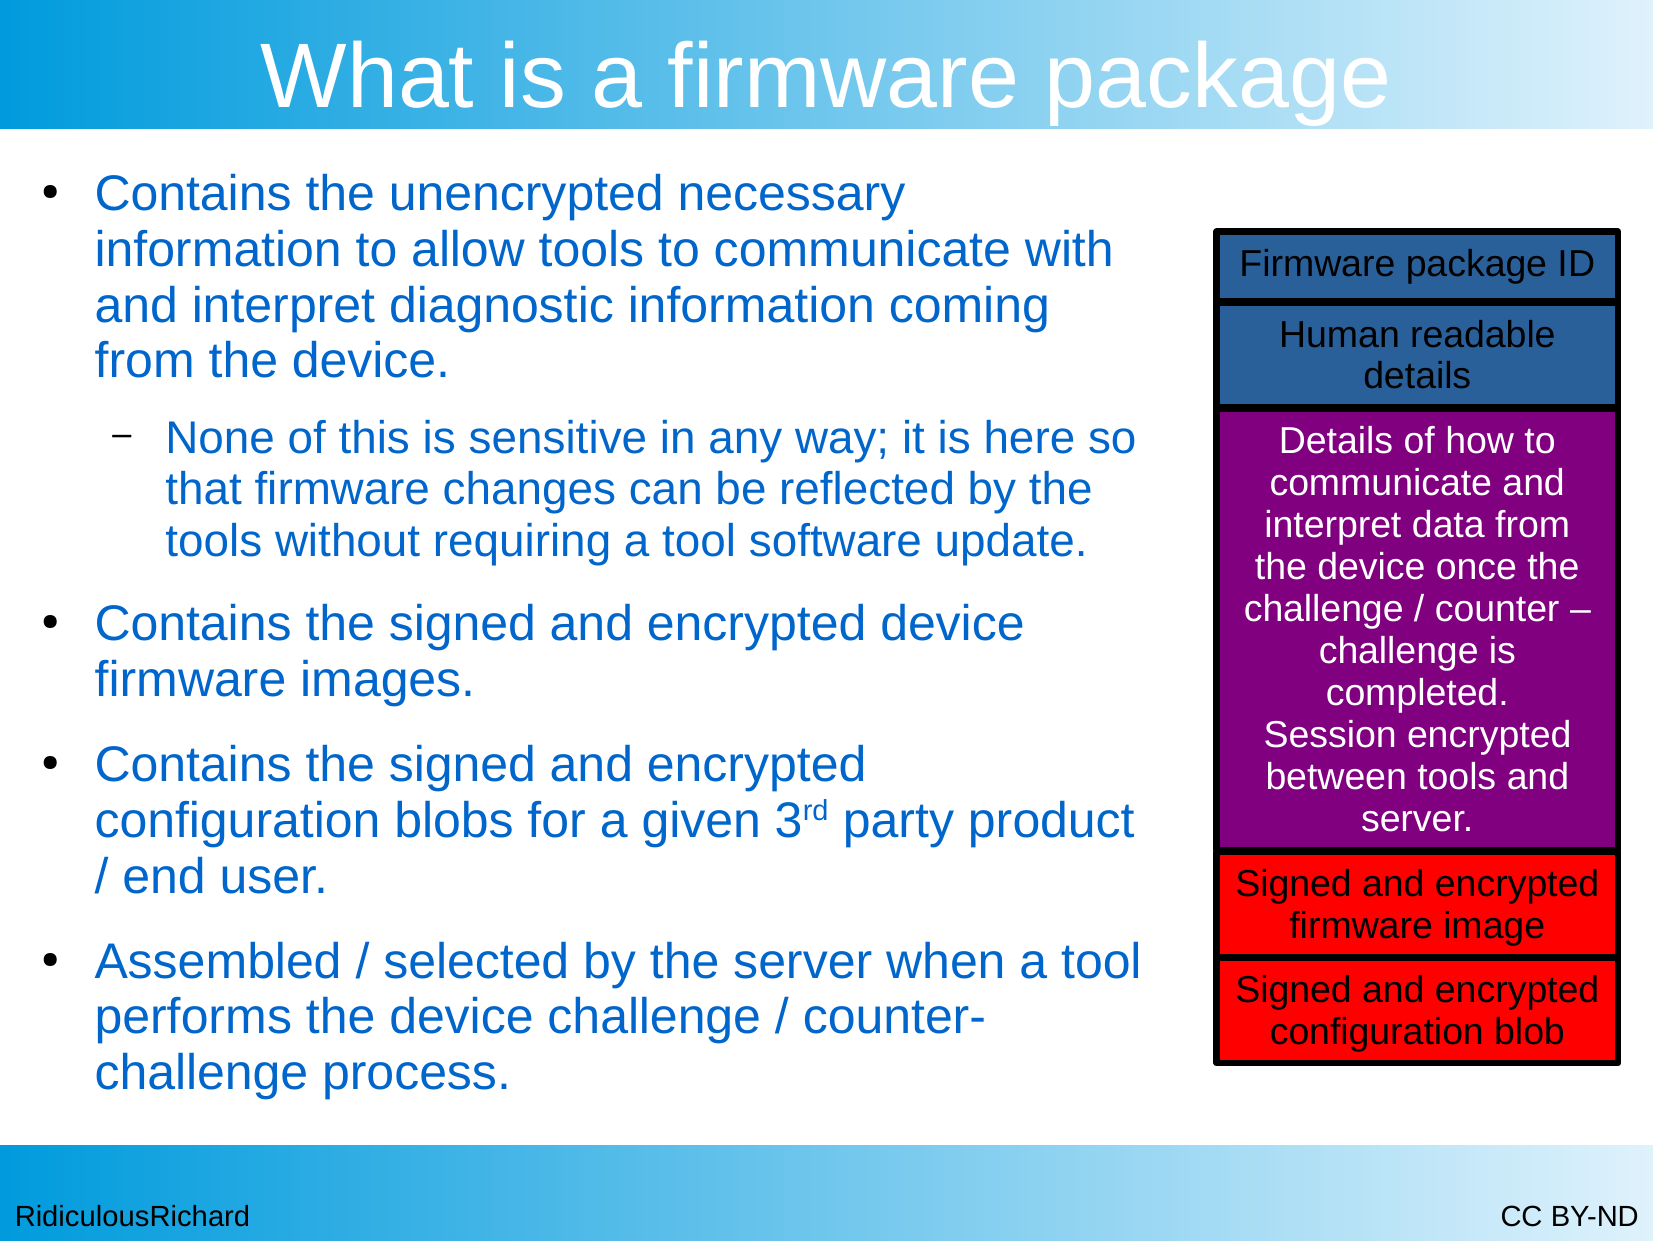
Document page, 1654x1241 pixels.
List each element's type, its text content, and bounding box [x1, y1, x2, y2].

text_box Signed and encrypted configuration blob [1216, 958, 1619, 1064]
text_box Firmware package ID [1216, 231, 1619, 299]
text_box Signed and encrypted firmware image [1216, 851, 1619, 955]
list Contains the unencrypted necessary information to allow tools to communicate with and interpret diagnostic information coming from the device. None of this is sensitive in any way; it is here so that firmware changes can be reflected by the tools without requiring a tool software update. Contains the signed and encrypted device firmware images. Contains the signed and encrypted configuration blobs for a given 3rd party product / end user. Assembled / selected by the server when a tool performs the device challenge / counter-challenge process. [23, 165, 1146, 1123]
title What is a firmware package [82, 23, 1571, 129]
text_box Human readable details [1216, 302, 1619, 408]
text_box Details of how to communicate and interpret data from the device once the challenge / counter – challenge is completed. Session encrypted between tools and server. [1216, 411, 1619, 849]
